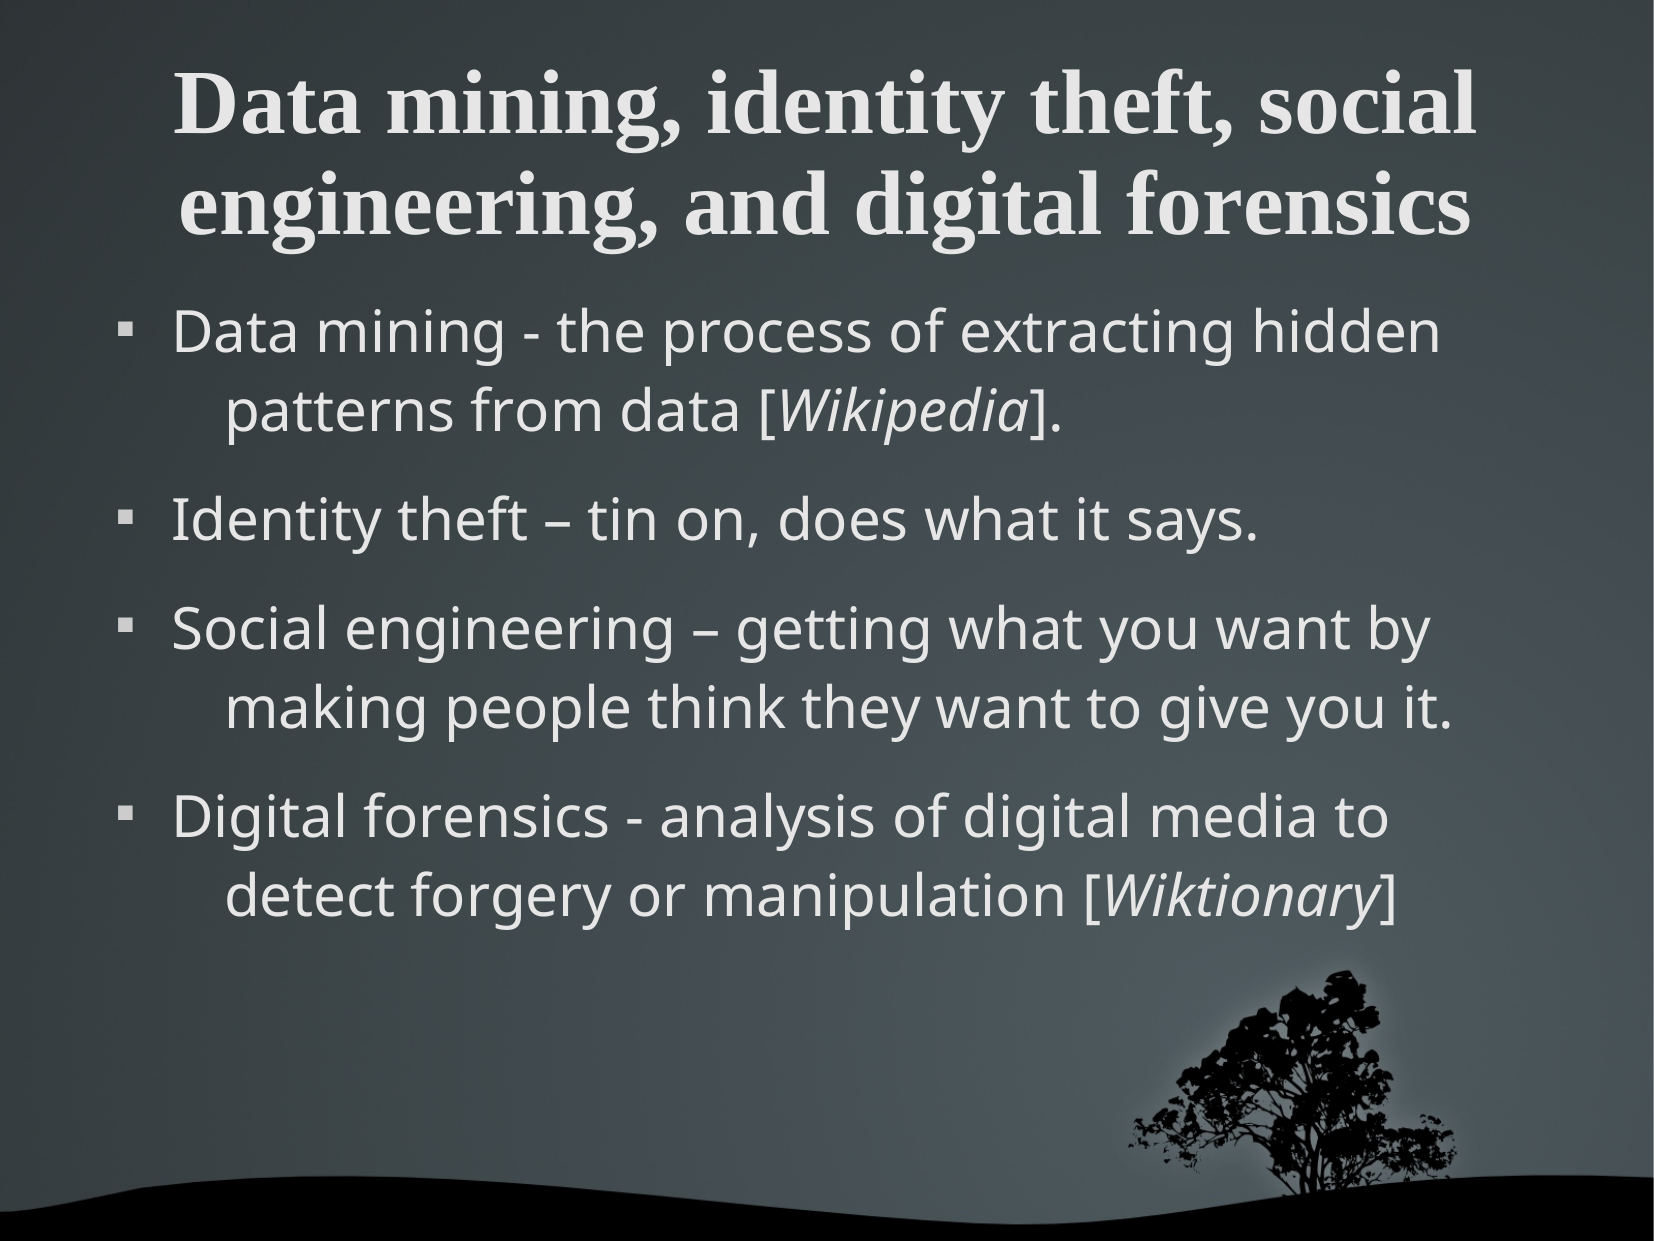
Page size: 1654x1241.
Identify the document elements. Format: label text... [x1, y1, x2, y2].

picture [0, 0, 1654, 1241]
list Data mining - the process of extracting hidden patterns from data [Wikipedia]. Identity theft – tin on, does what it says. Social engineering – getting what you want by making people think they want to give you it. Digital forensics - analysis of digital media to detect forgery or manipulation [Wiktionary] [82, 290, 1571, 1094]
title Data mining, identity theft, social engineering, and digital forensics [82, 33, 1571, 273]
